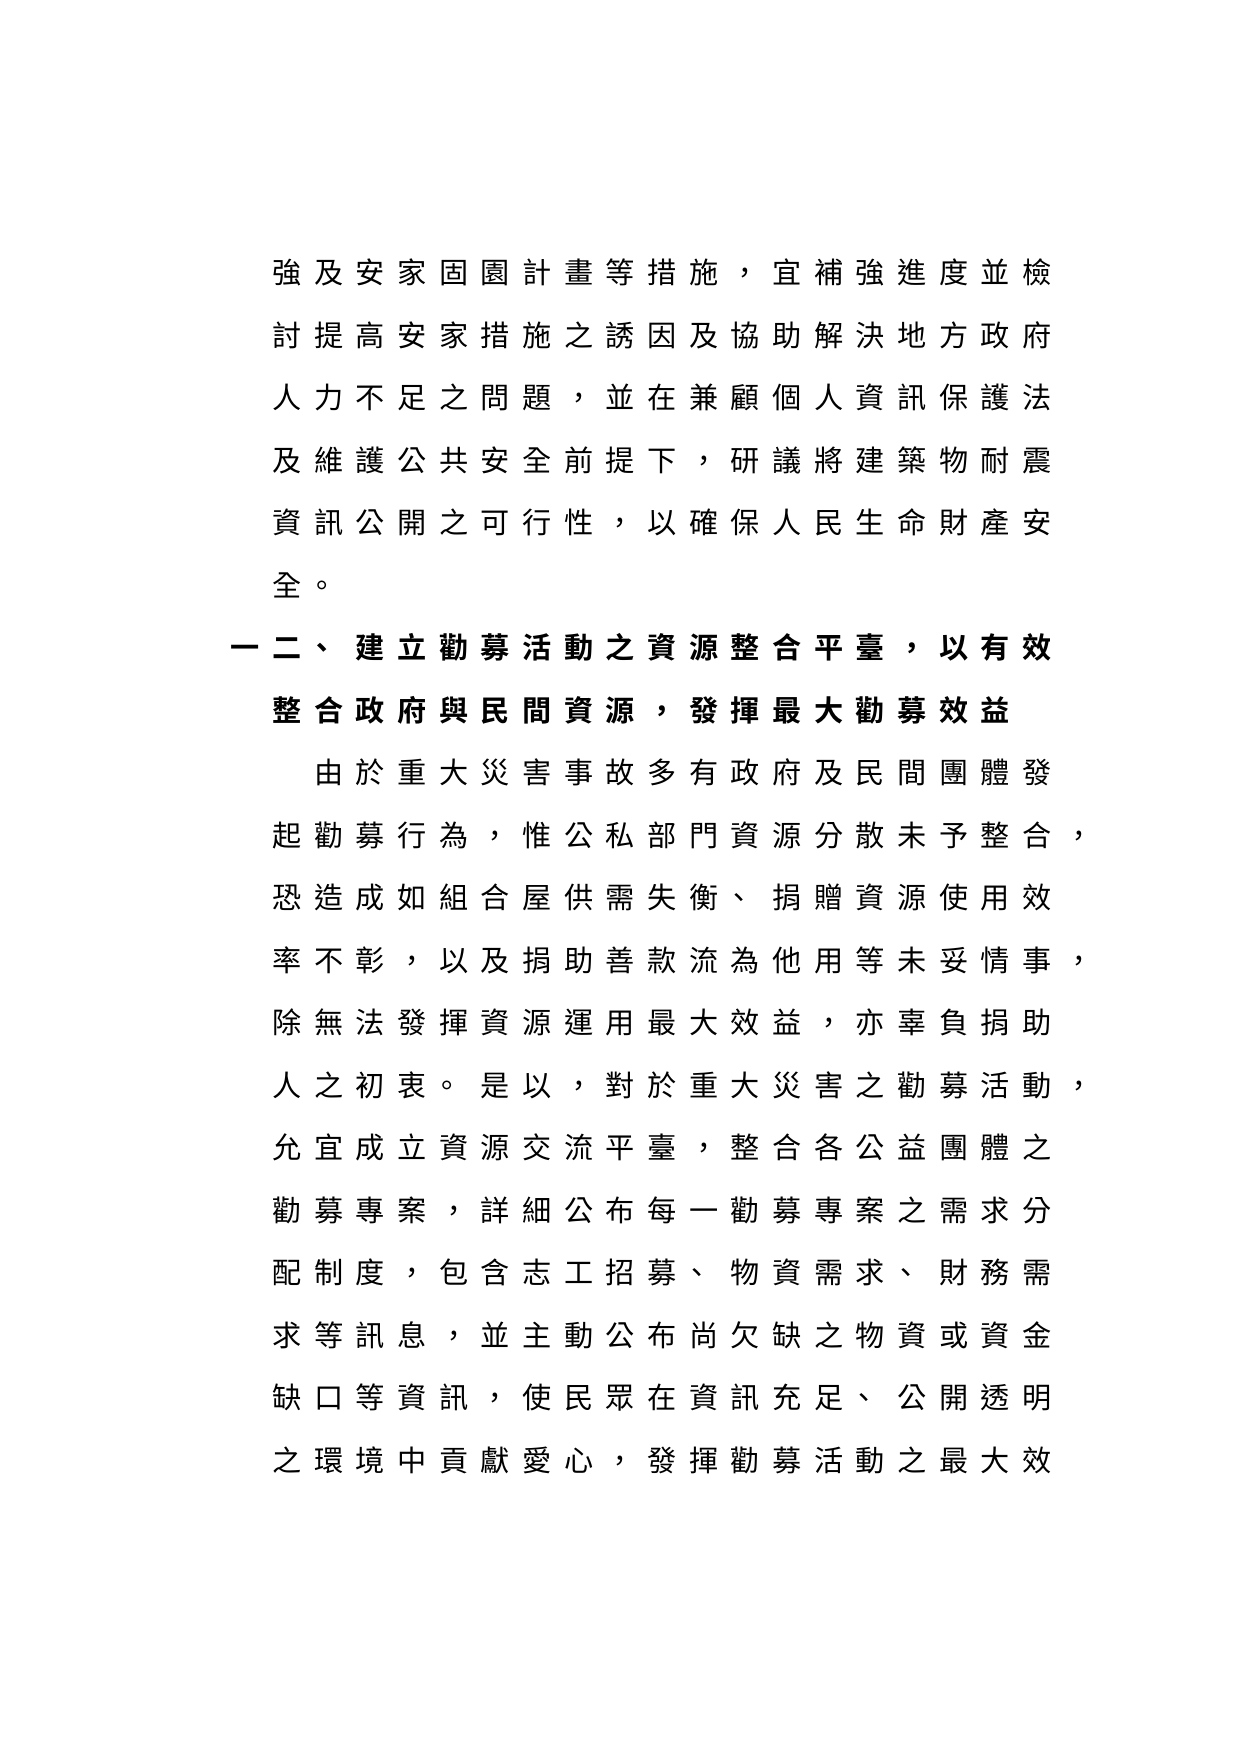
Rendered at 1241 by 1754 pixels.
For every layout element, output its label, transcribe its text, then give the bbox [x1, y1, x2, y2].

text 一二、建立勸募活動之資源整合平臺，以有效整合政府與民間資源，發揮最大勸募效益 [183, 604, 1058, 729]
text 由於重大災害事故多有政府及民間團體發起勸募行為，惟公私部門資源分散未予整合，恐造成如組合屋供需失衡、捐贈資源使用效率不彰，以及捐助善款流為他用等未妥情事，除無法發揮資源運用最大效益，亦辜負捐助人之初衷。是以，對於重大災害之勸募活動，允宜成立資源交流平臺，整合各公益團體之勸募專案，詳細公布每一勸募專案之需求分配制度，包含志工招募、物資需求、財務需求等訊息，並主動公布尚欠缺之物資或資金缺口等資訊，使民眾在資訊充足、公開透明之環境中貢獻愛心，發揮勸募活動之最大效益。 [242, 729, 1058, 1479]
text 強及安家固園計畫等措施，宜補強進度並檢討提高安家措施之誘因及協助解決地方政府人力不足之問題，並在兼顧個人資訊保護法及維護公共安全前提下，研議將建築物耐震資訊公開之可行性，以確保人民生命財產安全。 [242, 229, 1058, 604]
